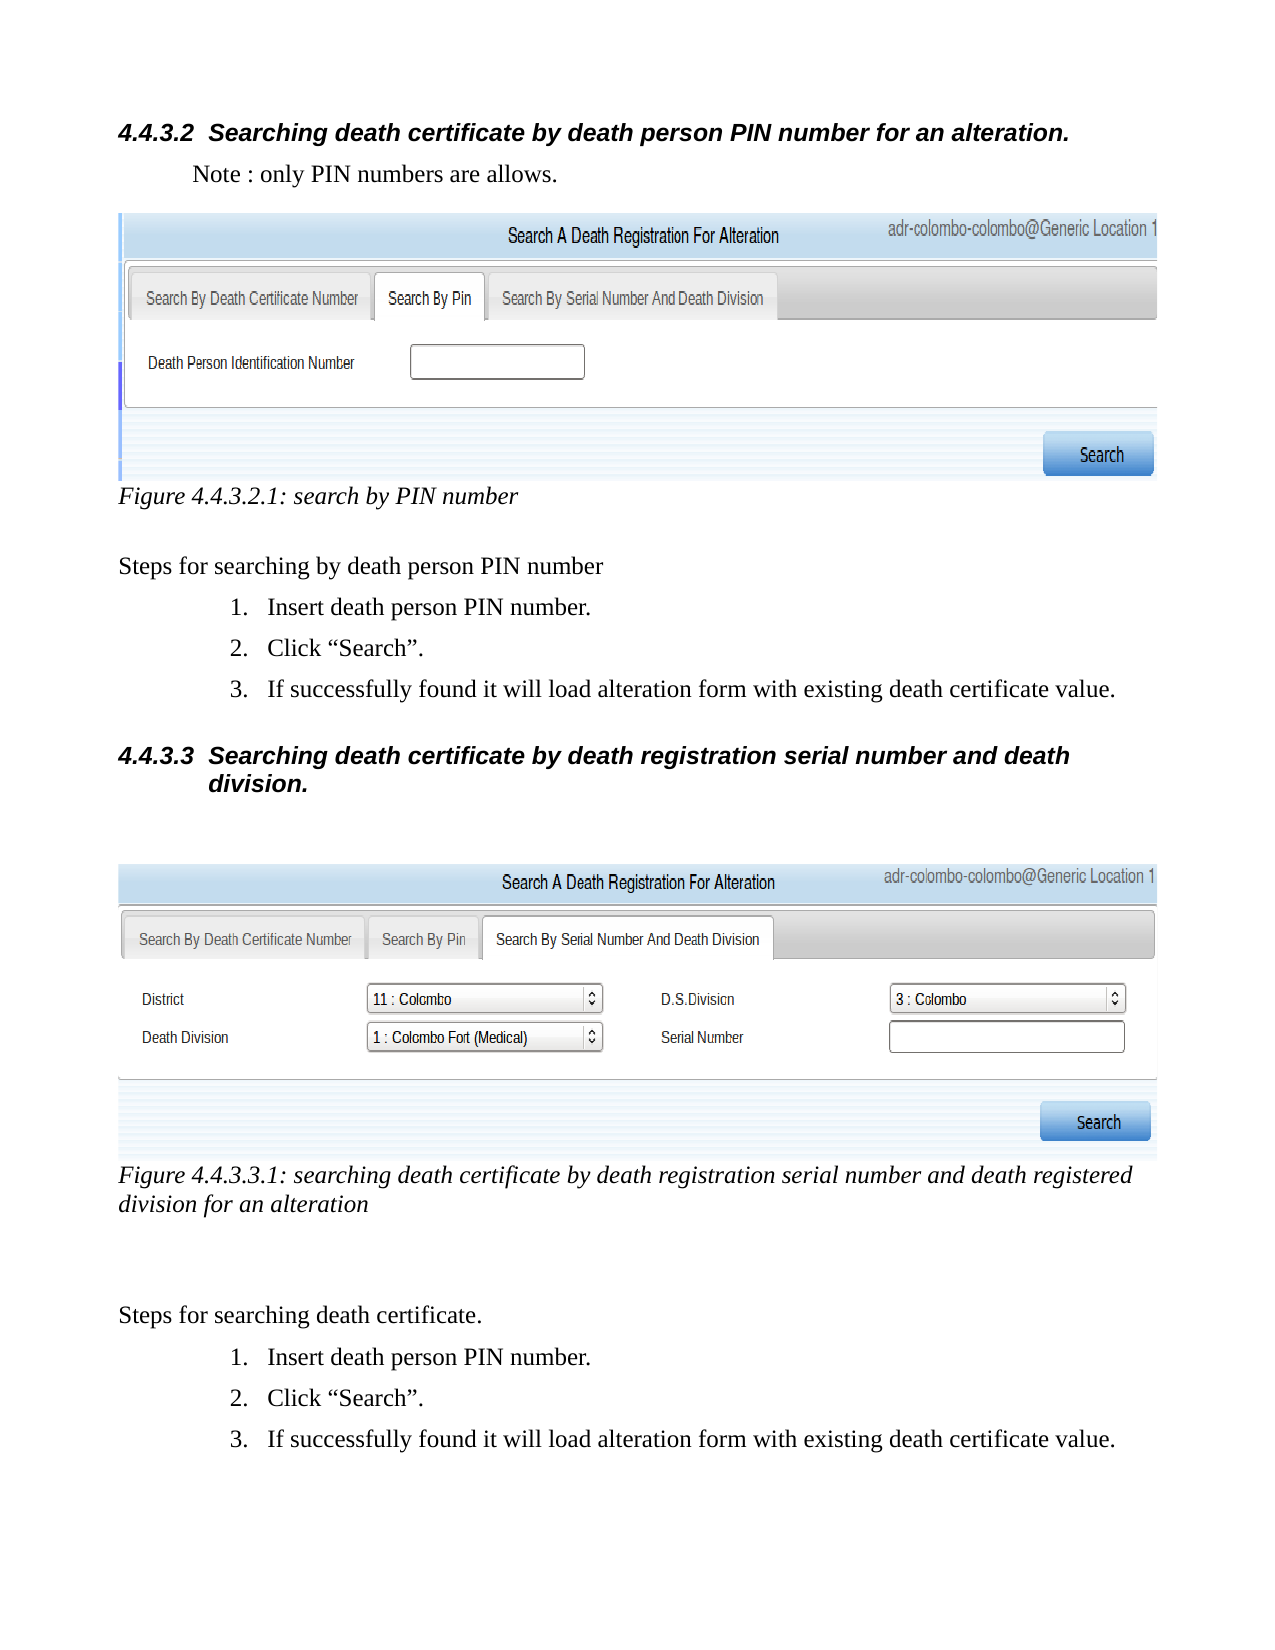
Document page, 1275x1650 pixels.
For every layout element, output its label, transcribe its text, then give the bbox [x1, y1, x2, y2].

text Steps for searching by death person PIN number [118, 551, 1157, 579]
subtitle Searching death certificate by death person PIN number for an alteration. [118, 118, 1157, 147]
list Insert death person PIN number. [229, 592, 1157, 621]
text Figure 4.4.3.2.1: search by PIN number [118, 481, 1157, 509]
text Figure 4.4.3.3.1: searching death certificate by death registration serial number and death registered division for an alteration [118, 1161, 1157, 1218]
list Click “Search”. [229, 1383, 1157, 1412]
picture [118, 213, 1158, 481]
subtitle Searching death certificate by death registration serial number and death division. [118, 741, 1157, 798]
list Click “Search”. [229, 633, 1157, 662]
picture [118, 864, 1158, 1161]
text Steps for searching death certificate. [118, 1300, 1157, 1329]
list Insert death person PIN number. [229, 1342, 1157, 1370]
text Note : only PIN numbers are allows. [118, 159, 1157, 188]
list If successfully found it will load alteration form with existing death certificate value. [229, 1424, 1157, 1453]
list If successfully found it will load alteration form with existing death certificate value. [229, 674, 1157, 703]
